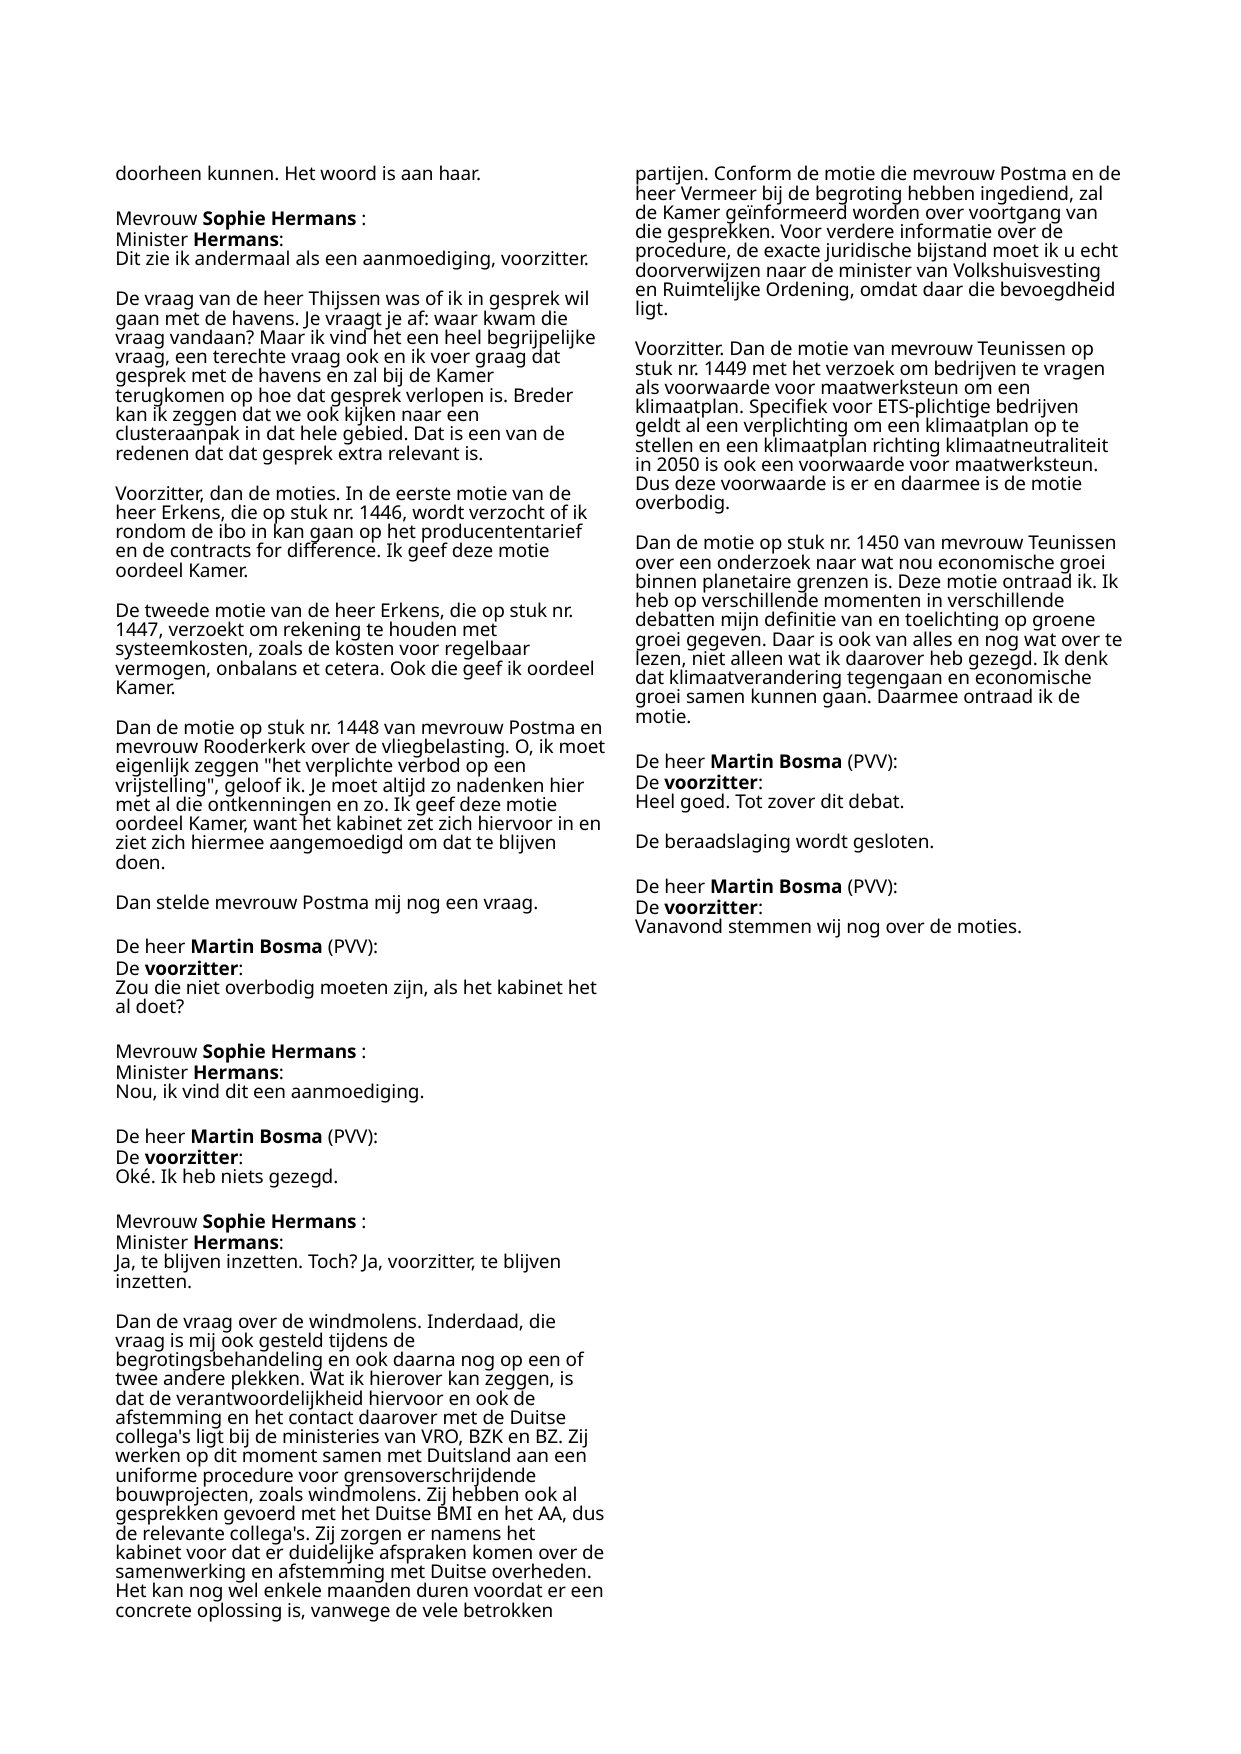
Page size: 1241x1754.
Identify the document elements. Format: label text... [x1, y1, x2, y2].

text De voorzitter: [635, 774, 1125, 793]
text doorheen kunnen. Het woord is aan haar. [115, 165, 605, 184]
text De heer Martin Bosma (PVV): [115, 934, 605, 959]
text De vraag van de heer Thijssen was of ik in gesprek wil gaan met de havens. Je vraagt je af: waar kwam die vraag vandaan? Maar ik vind het een heel begrijpelijke vraag, een terechte vraag ook en ik voer graag dat gesprek met de havens en zal bij de Kamer terugkomen op hoe dat gesprek verlopen is. Breder kan ik zeggen dat we ook kijken naar een clusteraanpak in dat hele gebied. Dat is een van de redenen dat dat gesprek extra relevant is. [115, 290, 605, 464]
text Oké. Ik heb niets gezegd. [115, 1168, 605, 1187]
text Voorzitter. Dan de motie van mevrouw Teunissen op stuk nr. 1449 met het verzoek om bedrijven te vragen als voorwaarde voor maatwerksteun om een klimaatplan. Specifiek voor ETS-plichtige bedrijven geldt al een verplichting om een klimaatplan op te stellen en een klimaatplan richting klimaatneutraliteit in 2050 is ook een voorwaarde voor maatwerksteun. Dus deze voorwaarde is er en daarmee is de motie overbodig. [635, 340, 1125, 514]
text Nou, ik vind dit een aanmoediging. [115, 1083, 605, 1102]
text De heer Martin Bosma (PVV): [635, 748, 1125, 774]
text De heer Martin Bosma (PVV): [635, 873, 1125, 899]
text Ja, te blijven inzetten. Toch? Ja, voorzitter, te blijven inzetten. [115, 1253, 605, 1292]
text De voorzitter: [635, 899, 1125, 918]
text De voorzitter: [115, 1149, 605, 1168]
text Mevrouw Sophie Hermans : [115, 205, 605, 231]
text Vanavond stemmen wij nog over de moties. [635, 918, 1125, 937]
text Minister Hermans: [115, 1234, 605, 1253]
text Minister Hermans: [115, 1064, 605, 1083]
text Voorzitter, dan de moties. In de eerste motie van de heer Erkens, die op stuk nr. 1446, wordt verzocht of ik rondom de ibo in kan gaan op het producententarief en de contracts for difference. Ik geef deze motie oordeel Kamer. [115, 484, 605, 581]
text Zou die niet overbodig moeten zijn, als het kabinet het al doet? [115, 979, 605, 1017]
text Dit zie ik andermaal als een aanmoediging, voorzitter. [115, 250, 605, 270]
text Heel goed. Tot zover dit debat. [635, 793, 1125, 812]
text De tweede motie van de heer Erkens, die op stuk nr. 1447, verzoekt om rekening te houden met systeemkosten, zoals de kosten voor regelbaar vermogen, onbalans et cetera. Ook die geef ik oordeel Kamer. [115, 602, 605, 698]
text Mevrouw Sophie Hermans : [115, 1208, 605, 1234]
text Dan de motie op stuk nr. 1450 van mevrouw Teunissen over een onderzoek naar wat nou economische groei binnen planetaire grenzen is. Deze motie ontraad ik. Ik heb op verschillende momenten in verschillende debatten mijn definitie van en toelichting op groene groei gegeven. Daar is ook van alles en nog wat over te lezen, niet alleen wat ik daarover heb gezegd. Ik denk dat klimaatverandering tegengaan en economische groei samen kunnen gaan. Daarmee ontraad ik de motie. [635, 534, 1125, 727]
text Dan de motie op stuk nr. 1448 van mevrouw Postma en mevrouw Rooderkerk over de vliegbelasting. O, ik moet eigenlijk zeggen "het verplichte verbod op een vrijstelling", geloof ik. Je moet altijd zo nadenken hier met al die ontkenningen en zo. Ik geef deze motie oordeel Kamer, want het kabinet zet zich hiervoor in en ziet zich hiermee aangemoedigd om dat te blijven doen. [115, 719, 605, 873]
text Dan stelde mevrouw Postma mij nog een vraag. [115, 894, 605, 913]
text De voorzitter: [115, 959, 605, 979]
text Mevrouw Sophie Hermans : [115, 1038, 605, 1064]
text Minister Hermans: [115, 231, 605, 250]
text De heer Martin Bosma (PVV): [115, 1123, 605, 1149]
text Dan de vraag over de windmolens. Inderdaad, die vraag is mij ook gesteld tijdens de begrotingsbehandeling en ook daarna nog op een of twee andere plekken. Wat ik hierover kan zeggen, is dat de verantwoordelijkheid hiervoor en ook de afstemming en het contact daarover met de Duitse collega's ligt bij de ministeries van VRO, BZK en BZ. Zij werken op dit moment samen met Duitsland aan een uniforme procedure voor grensoverschrijdende bouwprojecten, zoals windmolens. Zij hebben ook al gesprekken gevoerd met het Duitse BMI en het AA, dus de relevante collega's. Zij zorgen er namens het kabinet voor dat er duidelijke afspraken komen over de samenwerking en afstemming met Duitse overheden. Het kan nog wel enkele maanden duren voordat er een concrete oplossing is, vanwege de vele betrokken [115, 1313, 605, 1621]
text De beraadslaging wordt gesloten. [635, 833, 1125, 852]
text partijen. Conform de motie die mevrouw Postma en de heer Vermeer bij de begroting hebben ingediend, zal de Kamer geïnformeerd worden over voortgang van die gesprekken. Voor verdere informatie over de procedure, de exacte juridische bijstand moet ik u echt doorverwijzen naar de minister van Volkshuisvesting en Ruimtelijke Ordening, omdat daar die bevoegdheid ligt. [635, 165, 1125, 319]
